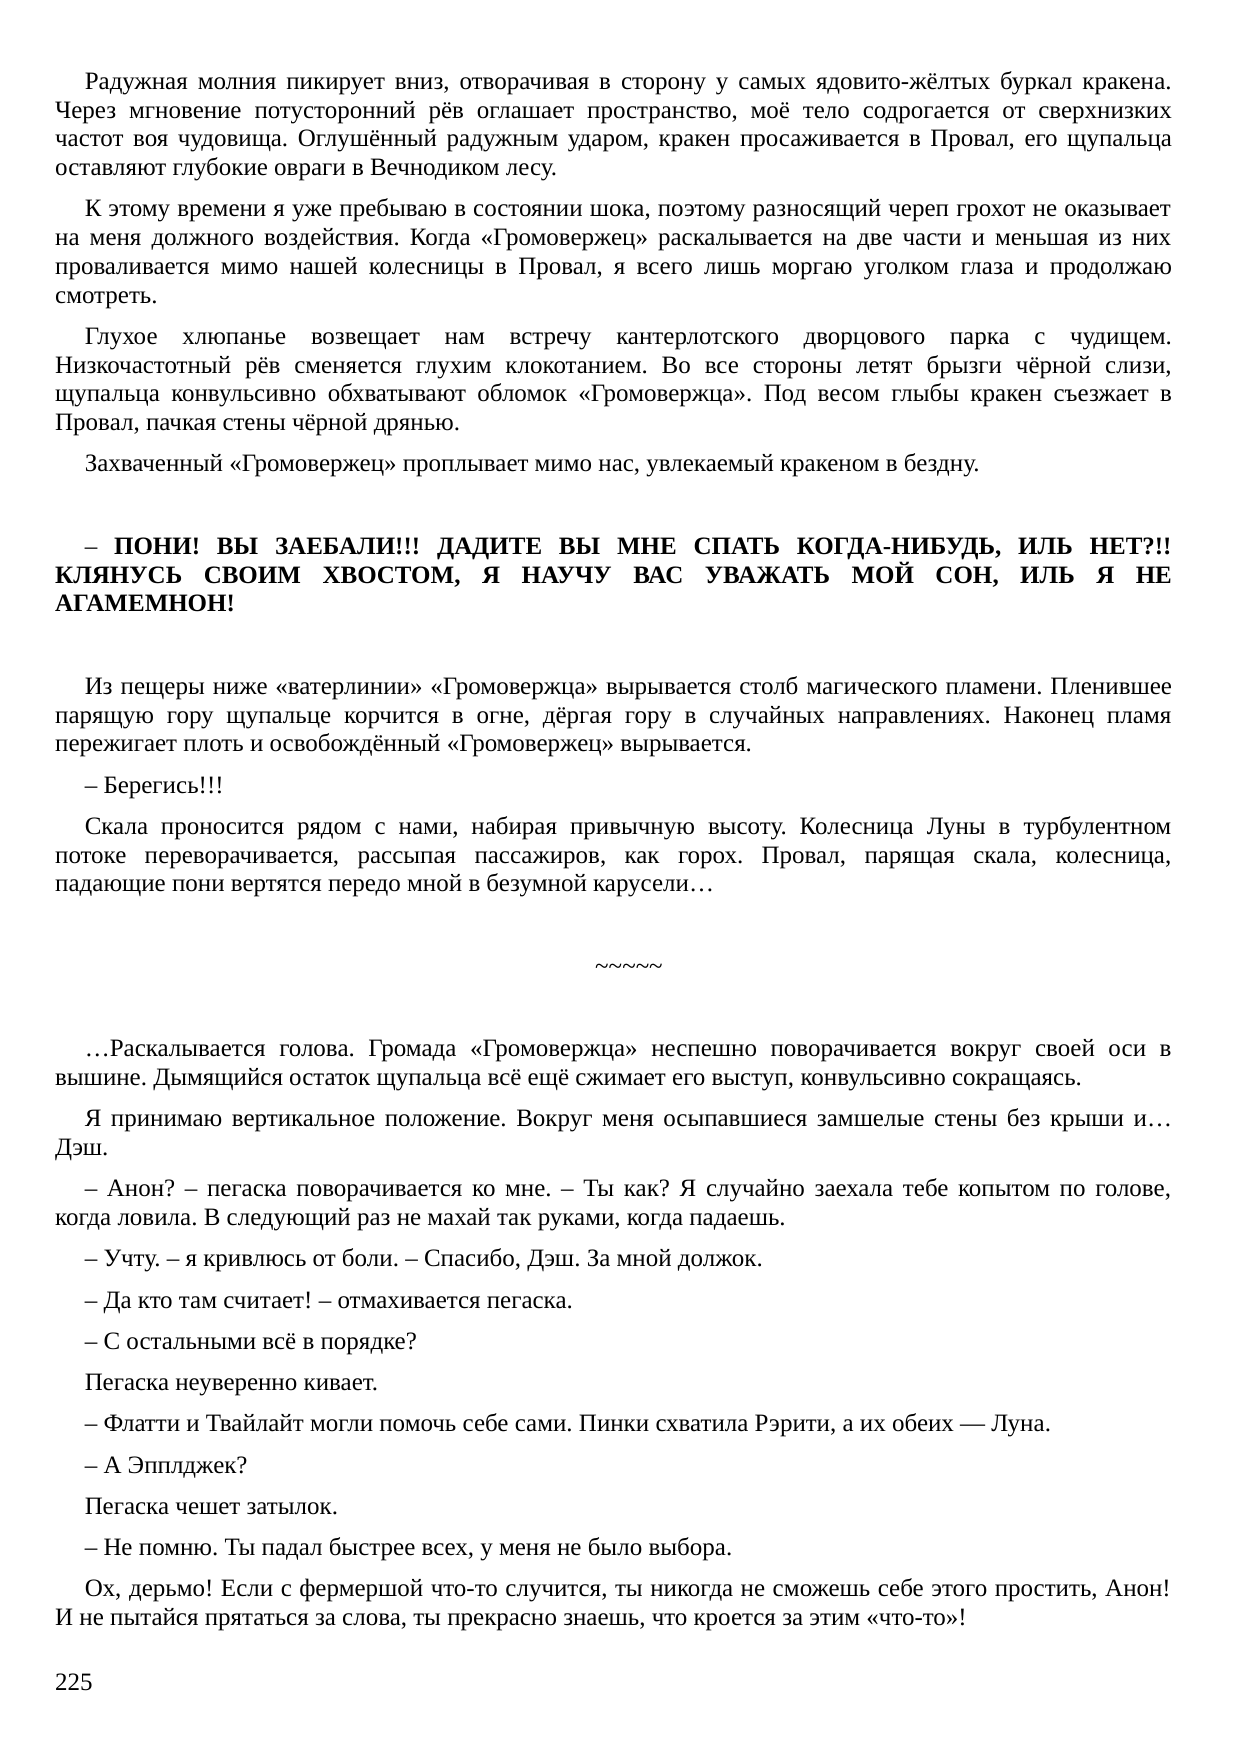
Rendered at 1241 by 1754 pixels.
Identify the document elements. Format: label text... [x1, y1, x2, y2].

text ~~~~~ [55, 951, 1173, 980]
text – Флатти и Твайлайт могли помочь себе сами. Пинки схватила Рэрити, а их обеих — Луна. [55, 1408, 1173, 1437]
text Пегаска неуверенно кивает. [55, 1367, 1173, 1396]
text Радужная молния пикирует вниз, отворачивая в сторону у самых ядовито-жёлтых буркал кракена. Через мгновение потусторонний рёв оглашает пространство, моё тело содрогается от сверхнизких частот воя чудовища. Оглушённый радужным ударом, кракен просаживается в Провал, его щупальца оставляют глубокие овраги в Вечнодиком лесу. [55, 66, 1173, 181]
text – ПОНИ! ВЫ ЗАЕБАЛИ!!! ДАДИТЕ ВЫ МНЕ СПАТЬ КОГДА-НИБУДЬ, ИЛЬ НЕТ?!! КЛЯНУСЬ СВОИМ ХВОСТОМ, Я НАУЧУ ВАС УВАЖАТЬ МОЙ СОН, ИЛЬ Я НЕ АГАМЕМНОН! [55, 531, 1173, 617]
text К этому времени я уже пребываю в состоянии шока, поэтому разносящий череп грохот не оказывает на меня должного воздействия. Когда «Громовержец» раскалывается на две части и меньшая из них проваливается мимо нашей колесницы в Провал, я всего лишь моргаю уголком глаза и продолжаю смотреть. [55, 193, 1173, 308]
text – Учту. – я кривлюсь от боли. – Спасибо, Дэш. За мной должок. [55, 1243, 1173, 1272]
text Из пещеры ниже «ватерлинии» «Громовержца» вырывается столб магического пламени. Пленившее парящую гору щупальце корчится в огне, дёргая гору в случайных направлениях. Наконец пламя пережигает плоть и освобождённый «Громовержец» вырывается. [55, 671, 1173, 757]
text Захваченный «Громовержец» проплывает мимо нас, увлекаемый кракеном в бездну. [55, 448, 1173, 477]
text – Анон? – пегаска поворачивается ко мне. – Ты как? Я случайно заехала тебе копытом по голове, когда ловила. В следующий раз не махай так руками, когда падаешь. [55, 1173, 1173, 1231]
text Я принимаю вертикальное положение. Вокруг меня осыпавшиеся замшелые стены без крыши и… Дэш. [55, 1103, 1173, 1161]
text – Не помню. Ты падал быстрее всех, у меня не было выбора. [55, 1532, 1173, 1561]
text Ох, дерьмо! Если с фермершой что-то случится, ты никогда не сможешь себе этого простить, Анон! И не пытайся прятаться за слова, ты прекрасно знаешь, что кроется за этим «что-то»! [55, 1573, 1173, 1631]
text Скала проносится рядом с нами, набирая привычную высоту. Колесница Луны в турбулентном потоке переворачивается, рассыпая пассажиров, как горох. Провал, парящая скала, колесница, падающие пони вертятся передо мной в безумной карусели… [55, 811, 1173, 897]
text – Берегись!!! [55, 770, 1173, 798]
text – Да кто там считает! – отмахивается пегаска. [55, 1285, 1173, 1313]
text …Раскалывается голова. Громада «Громовержца» неспешно поворачивается вокруг своей оси в вышине. Дымящийся остаток щупальца всё ещё сжимает его выступ, конвульсивно сокращаясь. [55, 1033, 1173, 1091]
text – А Эпплджек? [55, 1450, 1173, 1478]
text Глухое хлюпанье возвещает нам встречу кантерлотского дворцового парка с чудищем. Низкочастотный рёв сменяется глухим клокотанием. Во все стороны летят брызги чёрной слизи, щупальца конвульсивно обхватывают обломок «Громовержца». Под весом глыбы кракен съезжает в Провал, пачкая стены чёрной дрянью. [55, 321, 1173, 436]
text – С остальными всё в порядке? [55, 1326, 1173, 1355]
text Пегаска чешет затылок. [55, 1491, 1173, 1520]
